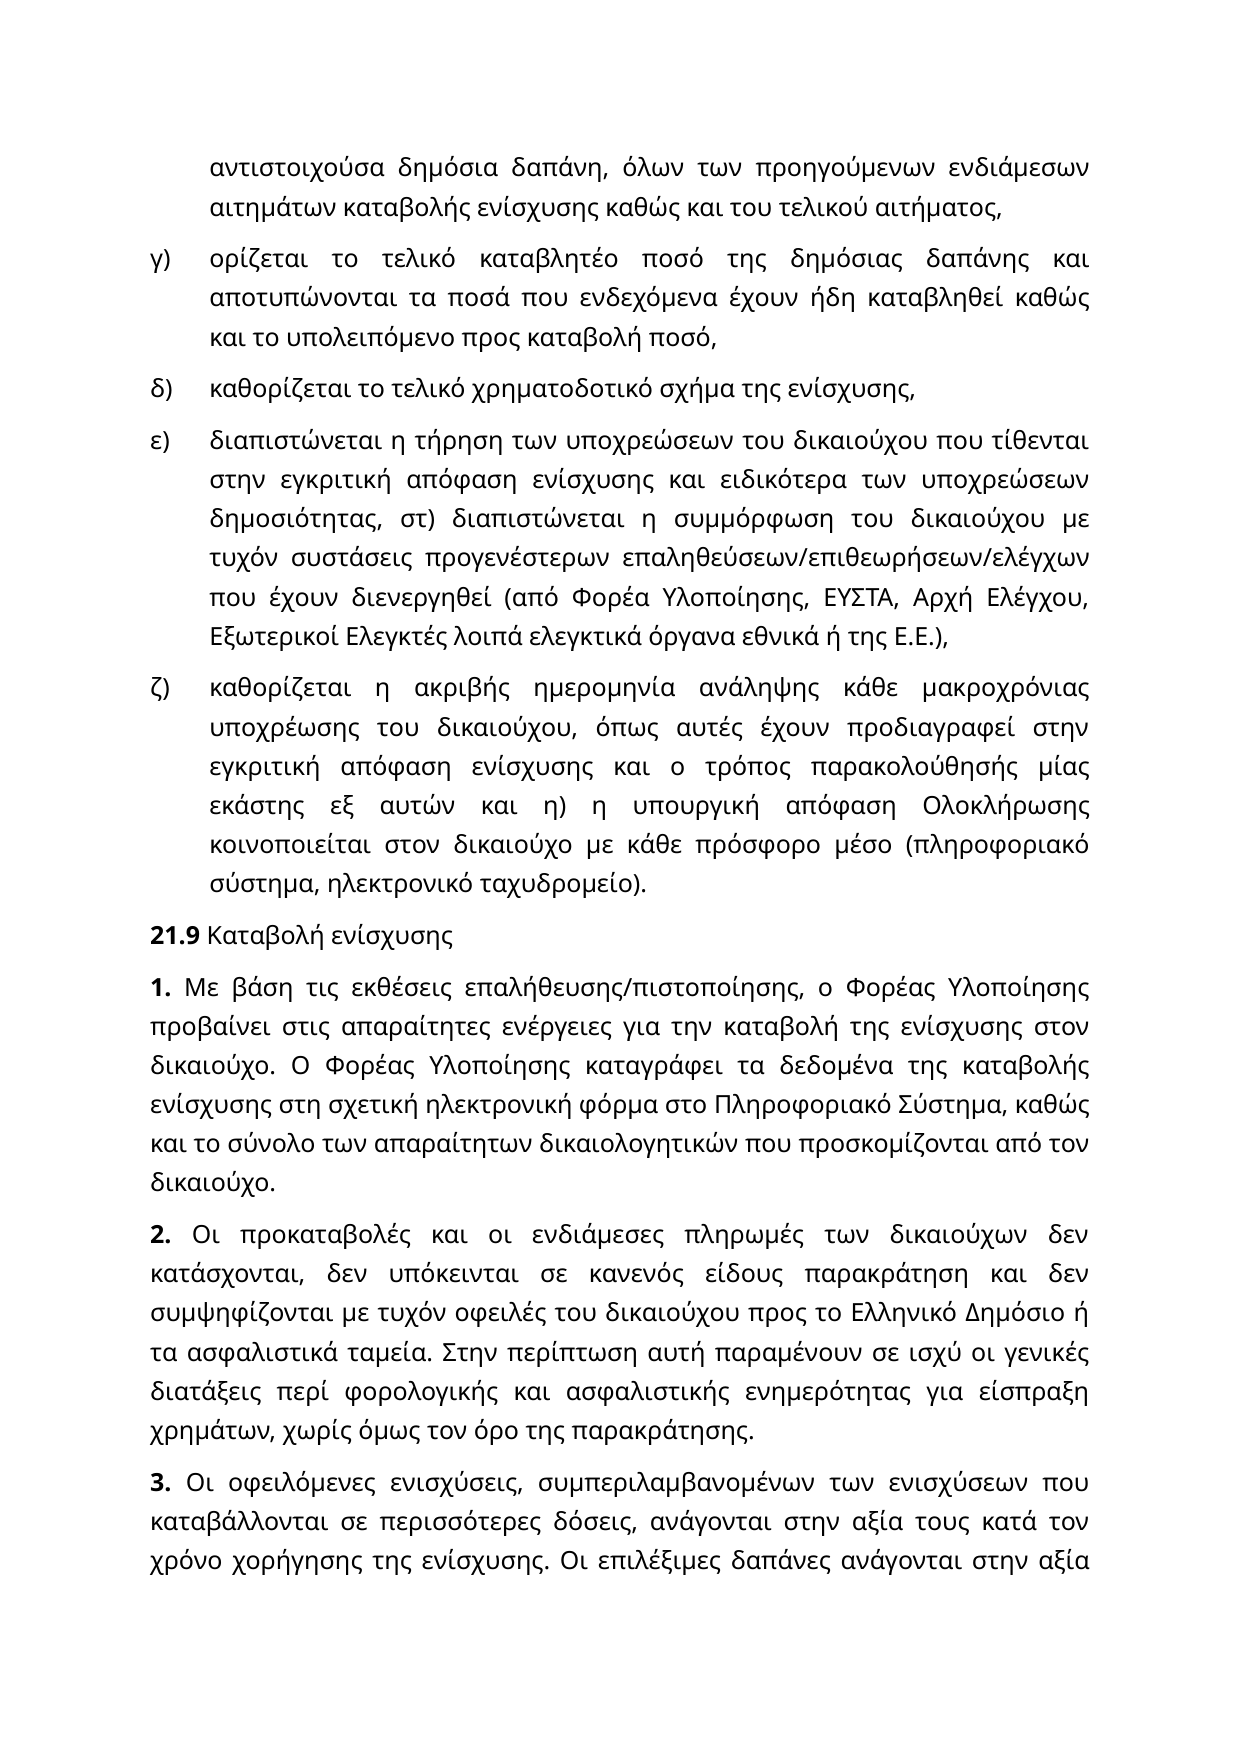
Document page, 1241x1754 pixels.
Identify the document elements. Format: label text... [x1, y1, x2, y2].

list γ) ορίζεται το τελικό καταβλητέο ποσό της δημόσιας δαπάνης και αποτυπώνονται τα ποσά που ενδεχόμενα έχουν ήδη καταβληθεί καθώς και το υπολειπόμενο προς καταβολή ποσό, [150, 241, 1090, 353]
list ζ) καθορίζεται η ακριβής ημερομηνία ανάληψης κάθε μακροχρόνιας υποχρέωσης του δικαιούχου, όπως αυτές έχουν προδιαγραφεί στην εγκριτική απόφαση ενίσχυσης και ο τρόπος παρακολούθησής μίας εκάστης εξ αυτών και η) η υπουργική απόφαση Ολοκλήρωσης κοινοποιείται στον δικαιούχο με κάθε πρόσφορο μέσο (πληροφοριακό σύστημα, ηλεκτρονικό ταχυδρομείο). [150, 670, 1090, 900]
list ε) διαπιστώνεται η τήρηση των υποχρεώσεων του δικαιούχου που τίθενται στην εγκριτική απόφαση ενίσχυσης και ειδικότερα των υποχρεώσεων δημοσιότητας, στ) διαπιστώνεται η συμμόρφωση του δικαιούχου με τυχόν συστάσεις προγενέστερων επαληθεύσεων/επιθεωρήσεων/ελέγχων που έχουν διενεργηθεί (από Φορέα Υλοποίησης, ΕΥΣΤΑ, Αρχή Ελέγχου, Εξωτερικοί Ελεγκτές λοιπά ελεγκτικά όργανα εθνικά ή της Ε.Ε.), [150, 422, 1090, 652]
text 21.9 Καταβολή ενίσχυσης [150, 917, 1090, 952]
list δ) καθορίζεται το τελικό χρηματοδοτικό σχήμα της ενίσχυσης, [150, 371, 1090, 405]
text 3. Οι οφειλόμενες ενισχύσεις, συμπεριλαμβανομένων των ενισχύσεων που καταβάλλονται σε περισσότερες δόσεις, ανάγονται στην αξία τους κατά τον χρόνο χορήγησης της ενίσχυσης. Οι επιλέξιμες δαπάνες ανάγονται στην αξία [150, 1464, 1090, 1577]
list αντιστοιχούσα δημόσια δαπάνη, όλων των προηγούμενων ενδιάμεσων αιτημάτων καταβολής ενίσχυσης καθώς και του τελικού αιτήματος, [150, 150, 1090, 223]
text 2. Οι προκαταβολές και οι ενδιάμεσες πληρωμές των δικαιούχων δεν κατάσχονται, δεν υπόκεινται σε κανενός είδους παρακράτηση και δεν συμψηφίζονται με τυχόν οφειλές του δικαιούχου προς το Ελληνικό Δημόσιο ή τα ασφαλιστικά ταμεία. Στην περίπτωση αυτή παραμένουν σε ισχύ οι γενικές διατάξεις περί φορολογικής και ασφαλιστικής ενημερότητας για είσπραξη χρημάτων, χωρίς όμως τον όρο της παρακράτησης. [150, 1217, 1090, 1447]
text 1. Με βάση τις εκθέσεις επαλήθευσης/πιστοποίησης, ο Φορέας Υλοποίησης προβαίνει στις απαραίτητες ενέργειες για την καταβολή της ενίσχυσης στον δικαιούχο. Ο Φορέας Υλοποίησης καταγράφει τα δεδομένα της καταβολής ενίσχυσης στη σχετική ηλεκτρονική φόρμα στο Πληροφοριακό Σύστημα, καθώς και το σύνολο των απαραίτητων δικαιολογητικών που προσκομίζονται από τον δικαιούχο. [150, 969, 1090, 1199]
